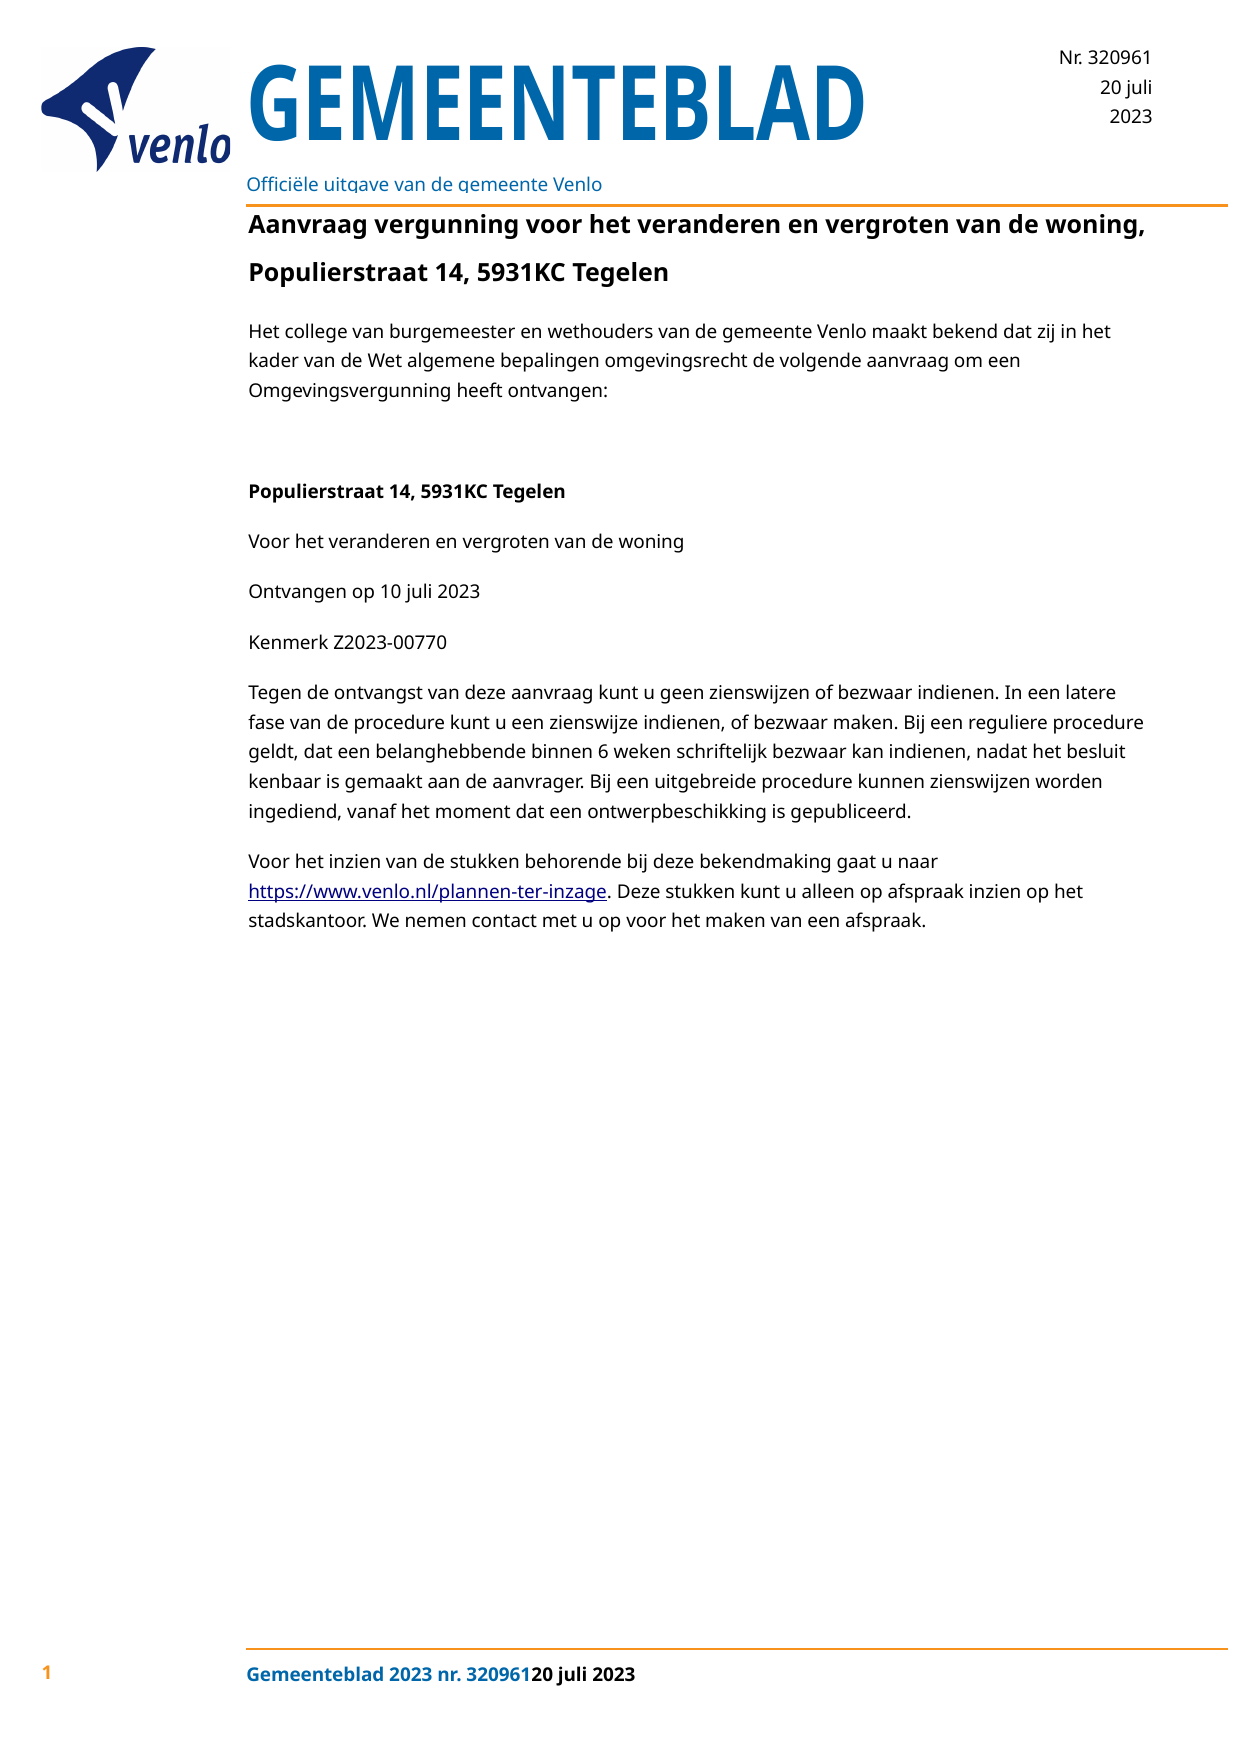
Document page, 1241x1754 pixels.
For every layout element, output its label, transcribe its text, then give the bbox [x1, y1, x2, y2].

text Voor het veranderen en vergroten van de woning [248, 528, 1152, 554]
picture [41, 47, 231, 172]
text Ontvangen op 10 juli 2023 [248, 579, 1152, 604]
text Voor het inzien van de stukken behorende bij deze bekendmaking gaat u naar https://www.venlo.nl/plannen-ter-inzage. Deze stukken kunt u alleen op afspraak inzien op het stadskantoor. We nemen contact met u op voor het maken van een afspraak. [248, 848, 1152, 933]
text Tegen de ontvangst van deze aanvraag kunt u geen zienswijzen of bezwaar indienen. In een latere fase van de procedure kunt u een zienswijze indienen, of bezwaar maken. Bij een reguliere procedure geldt, dat een belanghebbende binnen 6 weken schriftelijk bezwaar kan indienen, nadat het besluit kenbaar is gemaakt aan de aanvrager. Bij een uitgebreide procedure kunnen zienswijzen worden ingediend, vanaf het moment dat een ontwerpbeschikking is gepubliceerd. [248, 679, 1152, 824]
text Populierstraat 14, 5931KC Tegelen [248, 478, 1152, 504]
text Kenmerk Z2023-00770 [248, 629, 1152, 655]
text Het college van burgemeester en wethouders van de gemeente Venlo maakt bekend dat zij in het kader van de Wet algemene bepalingen omgevingsrecht de volgende aanvraag om een Omgevingsvergunning heeft ontvangen: [248, 318, 1152, 403]
text Aanvraag vergunning voor het veranderen en vergroten van de woning, Populierstraat 14, 5931KC Tegelen [248, 207, 1152, 288]
